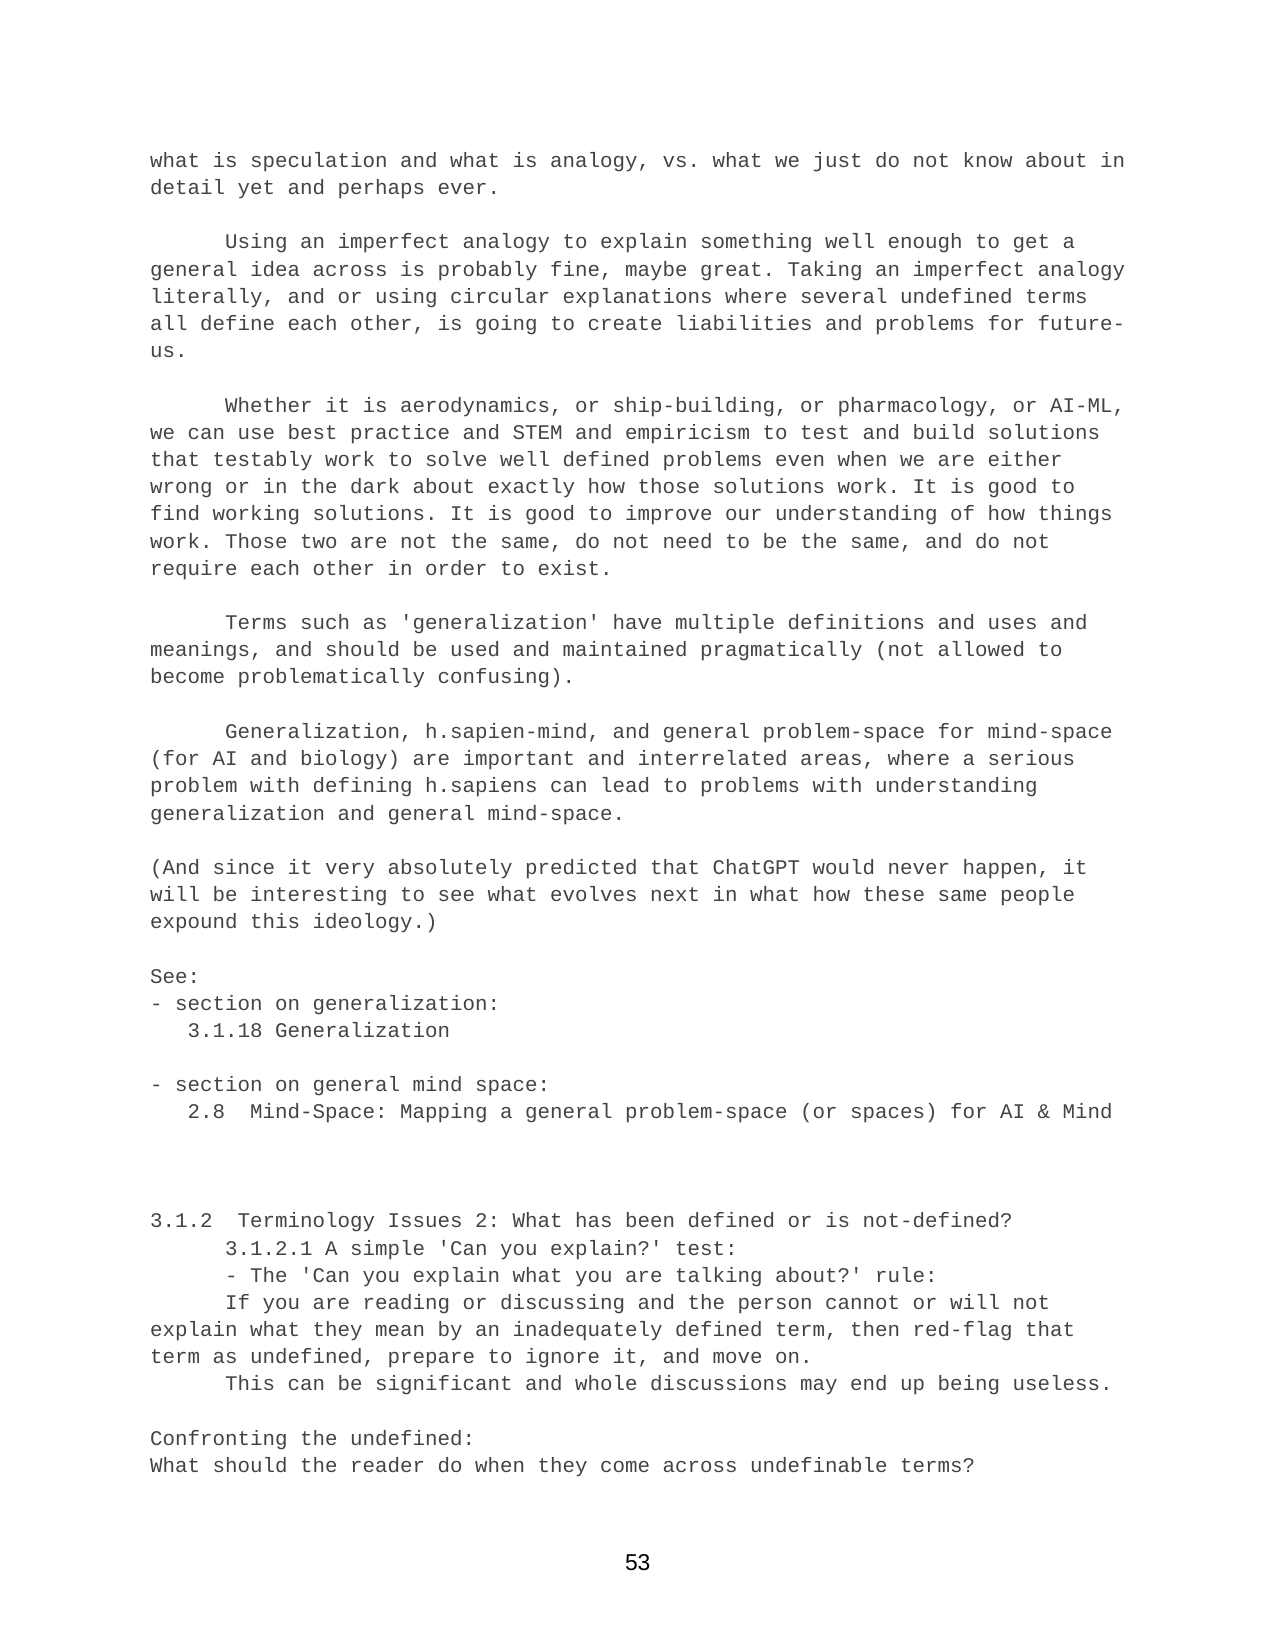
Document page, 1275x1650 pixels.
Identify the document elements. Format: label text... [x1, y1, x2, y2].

text - The 'Can you explain what you are talking about?' rule: [150, 1265, 1125, 1288]
text 2.8 Mind-Space: Mapping a general problem-space (or spaces) for AI & Mind [150, 1102, 1125, 1125]
text See: [150, 966, 1125, 989]
text Using an imperfect analogy to explain something well enough to get a general idea across is probably fine, maybe great. Taking an imperfect analogy literally, and or using circular explanations where several undefined terms all define each other, is going to create liabilities and problems for future-us. [150, 232, 1125, 364]
text 3.1.2.1 A simple 'Can you explain?' test: [150, 1237, 1125, 1261]
text If you are reading or discussing and the person cannot or will not explain what they mean by an inadequately defined term, then red-flag that term as undefined, prepare to ignore it, and move on. [150, 1292, 1125, 1370]
text - section on general mind space: [150, 1074, 1125, 1098]
text - section on generalization: [150, 993, 1125, 1016]
text (And since it very absolutely predicted that ChatGPT would never happen, it will be interesting to see what evolves next in what how these same people expound this ideology.) [150, 857, 1125, 935]
text what is speculation and what is analogy, vs. what we just do not know about in detail yet and perhaps ever. [150, 150, 1125, 201]
text This can be significant and whole discussions may end up being useless. [150, 1373, 1125, 1397]
text Whether it is aerodynamics, or ship-building, or pharmacology, or AI-ML, we can use best practice and STEM and empiricism to test and build solutions that testably work to solve well defined problems even when we are either wrong or in the dark about exactly how those solutions work. It is good to find working solutions. It is good to improve our understanding of how things work. Those two are not the same, do not need to be the same, and do not require each other in order to exist. [150, 395, 1125, 581]
text What should the reader do when they come across undefinable terms? [150, 1455, 1125, 1479]
text Generalization, h.sapien-mind, and general problem-space for mind-space (for AI and biology) are important and interrelated areas, where a serious problem with defining h.sapiens can lead to problems with understanding generalization and general mind-space. [150, 721, 1125, 826]
text 3.1.2 Terminology Issues 2: What has been defined or is not-defined? [150, 1210, 1125, 1234]
text 3.1.18 Generalization [150, 1020, 1125, 1044]
text Confronting the undefined: [150, 1428, 1125, 1451]
text Terms such as 'generalization' have multiple definitions and uses and meanings, and should be used and maintained pragmatically (not allowed to become problematically confusing). [150, 612, 1125, 690]
